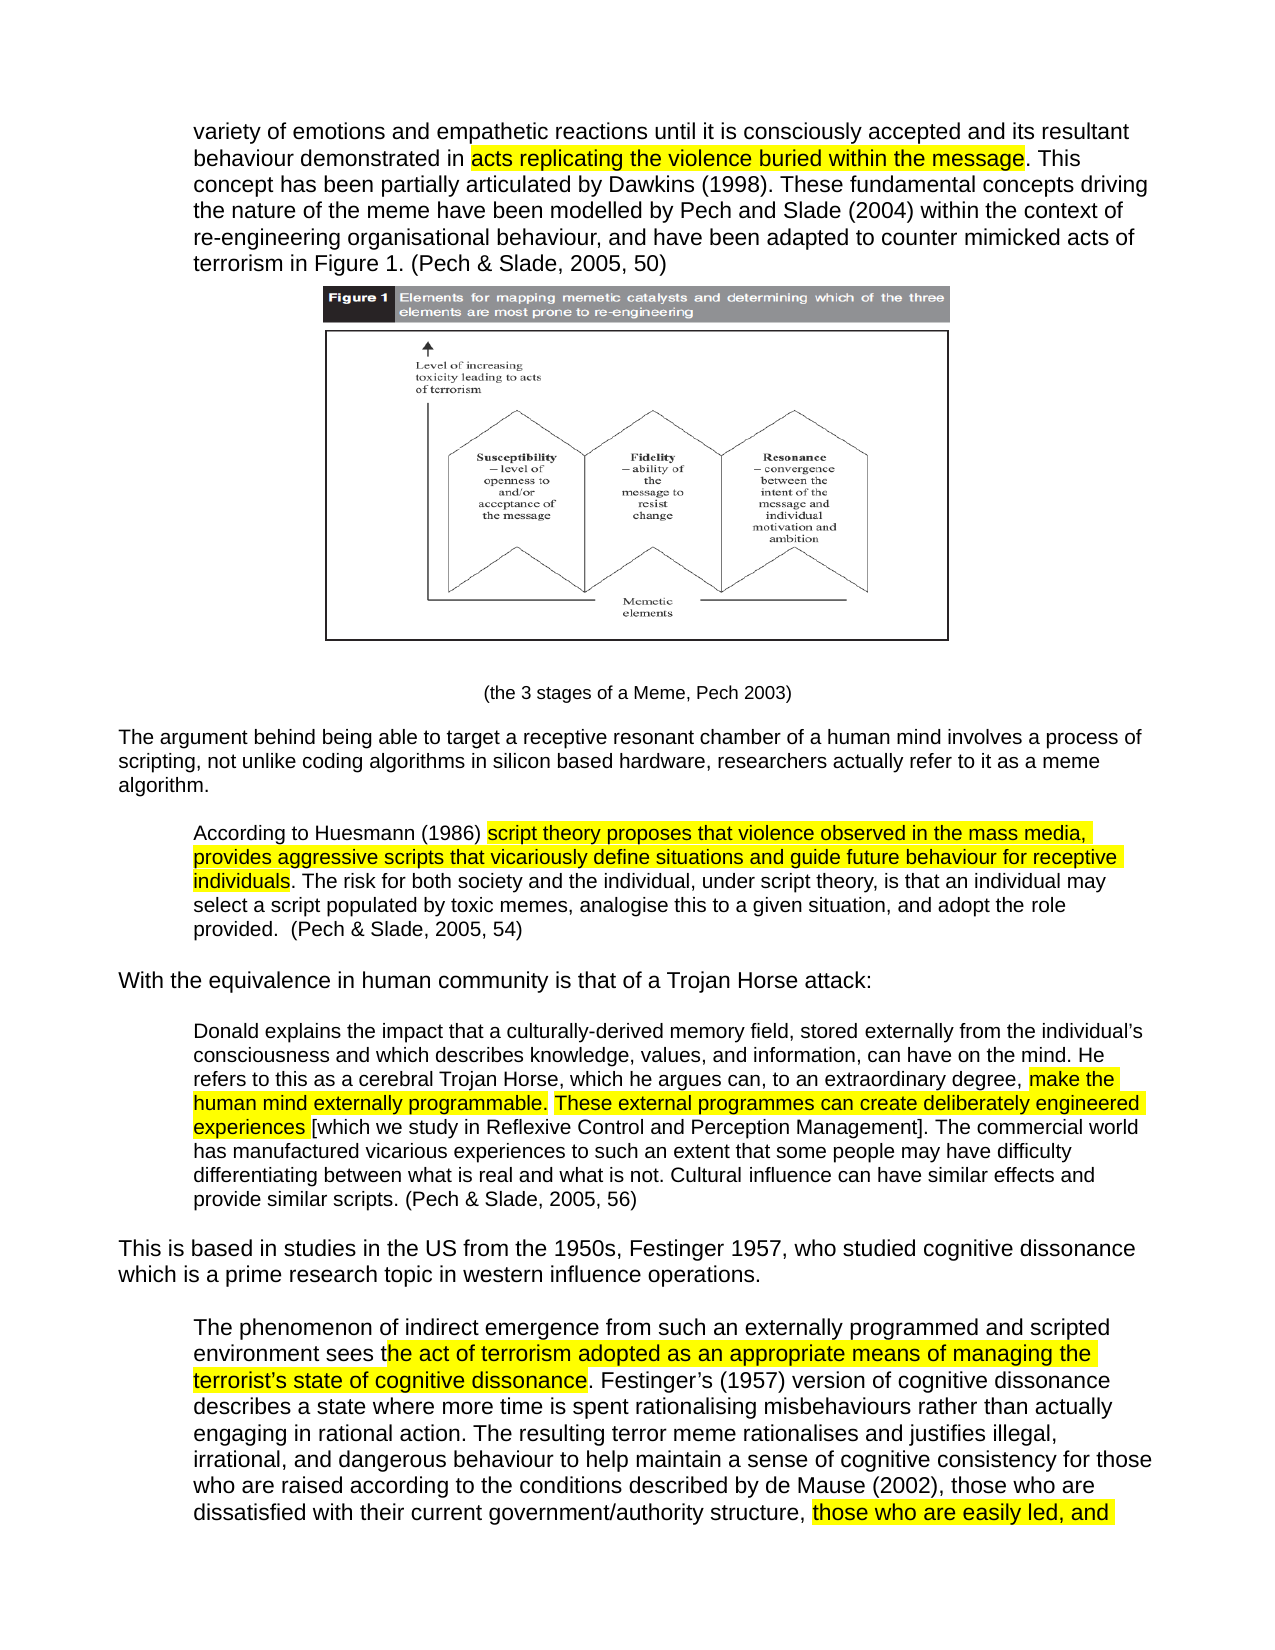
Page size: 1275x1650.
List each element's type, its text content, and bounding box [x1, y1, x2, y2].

text variety of emotions and empathetic reactions until it is consciously accepted and its resultant [193, 118, 1157, 144]
text (the 3 stages of a Meme, Pech 2003) [118, 682, 1157, 703]
picture [307, 276, 958, 656]
text The phenomenon of indirect emergence from such an externally programmed and scripted environment sees the act of terrorism adopted as an appropriate means of managing the terrorist’s state of cognitive dissonance. Festinger’s (1957) version of cognitive dissonance describes a state where more time is spent rationalising misbehaviours rather than actually engaging in rational action. The resulting terror meme rationalises and justifies illegal, irrational, and dangerous behaviour to help maintain a sense of cognitive consistency for those who are raised according to the conditions described by de Mause (2002), those who are dissatisfied with their current government/authority structure, those who are easily led, and [193, 1314, 1157, 1525]
text This is based in studies in the US from the 1950s, Festinger 1957, who studied cognitive dissonance which is a prime research topic in western influence operations. [118, 1235, 1157, 1288]
text behaviour demonstrated in acts replicating the violence buried within the message. This [193, 144, 1157, 171]
text According to Huesmann (1986) script theory proposes that violence observed in the mass media, provides aggressive scripts that vicariously define situations and guide future behaviour for receptive individuals. The risk for both society and the individual, under script theory, is that an individual may select a script populated by toxic memes, analogise this to a given situation, and adopt the role provided. (Pech & Slade, 2005, 54) [193, 821, 1157, 940]
text With the equivalence in human community is that of a Trojan Horse attack: [118, 967, 1157, 993]
text Donald explains the impact that a culturally-derived memory field, stored externally from the individual’s consciousness and which describes knowledge, values, and information, can have on the mind. He refers to this as a cerebral Trojan Horse, which he argues can, to an extraordinary degree, make the human mind externally programmable. These external programmes can create deliberately engineered experiences [which we study in Reflexive Control and Perception Management]. The commercial world has manufactured vicarious experiences to such an extent that some people may have difficulty differentiating between what is real and what is not. Cultural influence can have similar effects and provide similar scripts. (Pech & Slade, 2005, 56) [193, 1019, 1157, 1211]
text concept has been partially articulated by Dawkins (1998). These fundamental concepts driving the nature of the meme have been modelled by Pech and Slade (2004) within the context of re-engineering organisational behaviour, and have been adapted to counter mimicked acts of terrorism in Figure 1. (Pech & Slade, 2005, 50) [193, 171, 1157, 276]
text The argument behind being able to target a receptive resonant chamber of a human mind involves a process of scripting, not unlike coding algorithms in silicon based hardware, researchers actually refer to it as a meme algorithm. [118, 725, 1157, 797]
